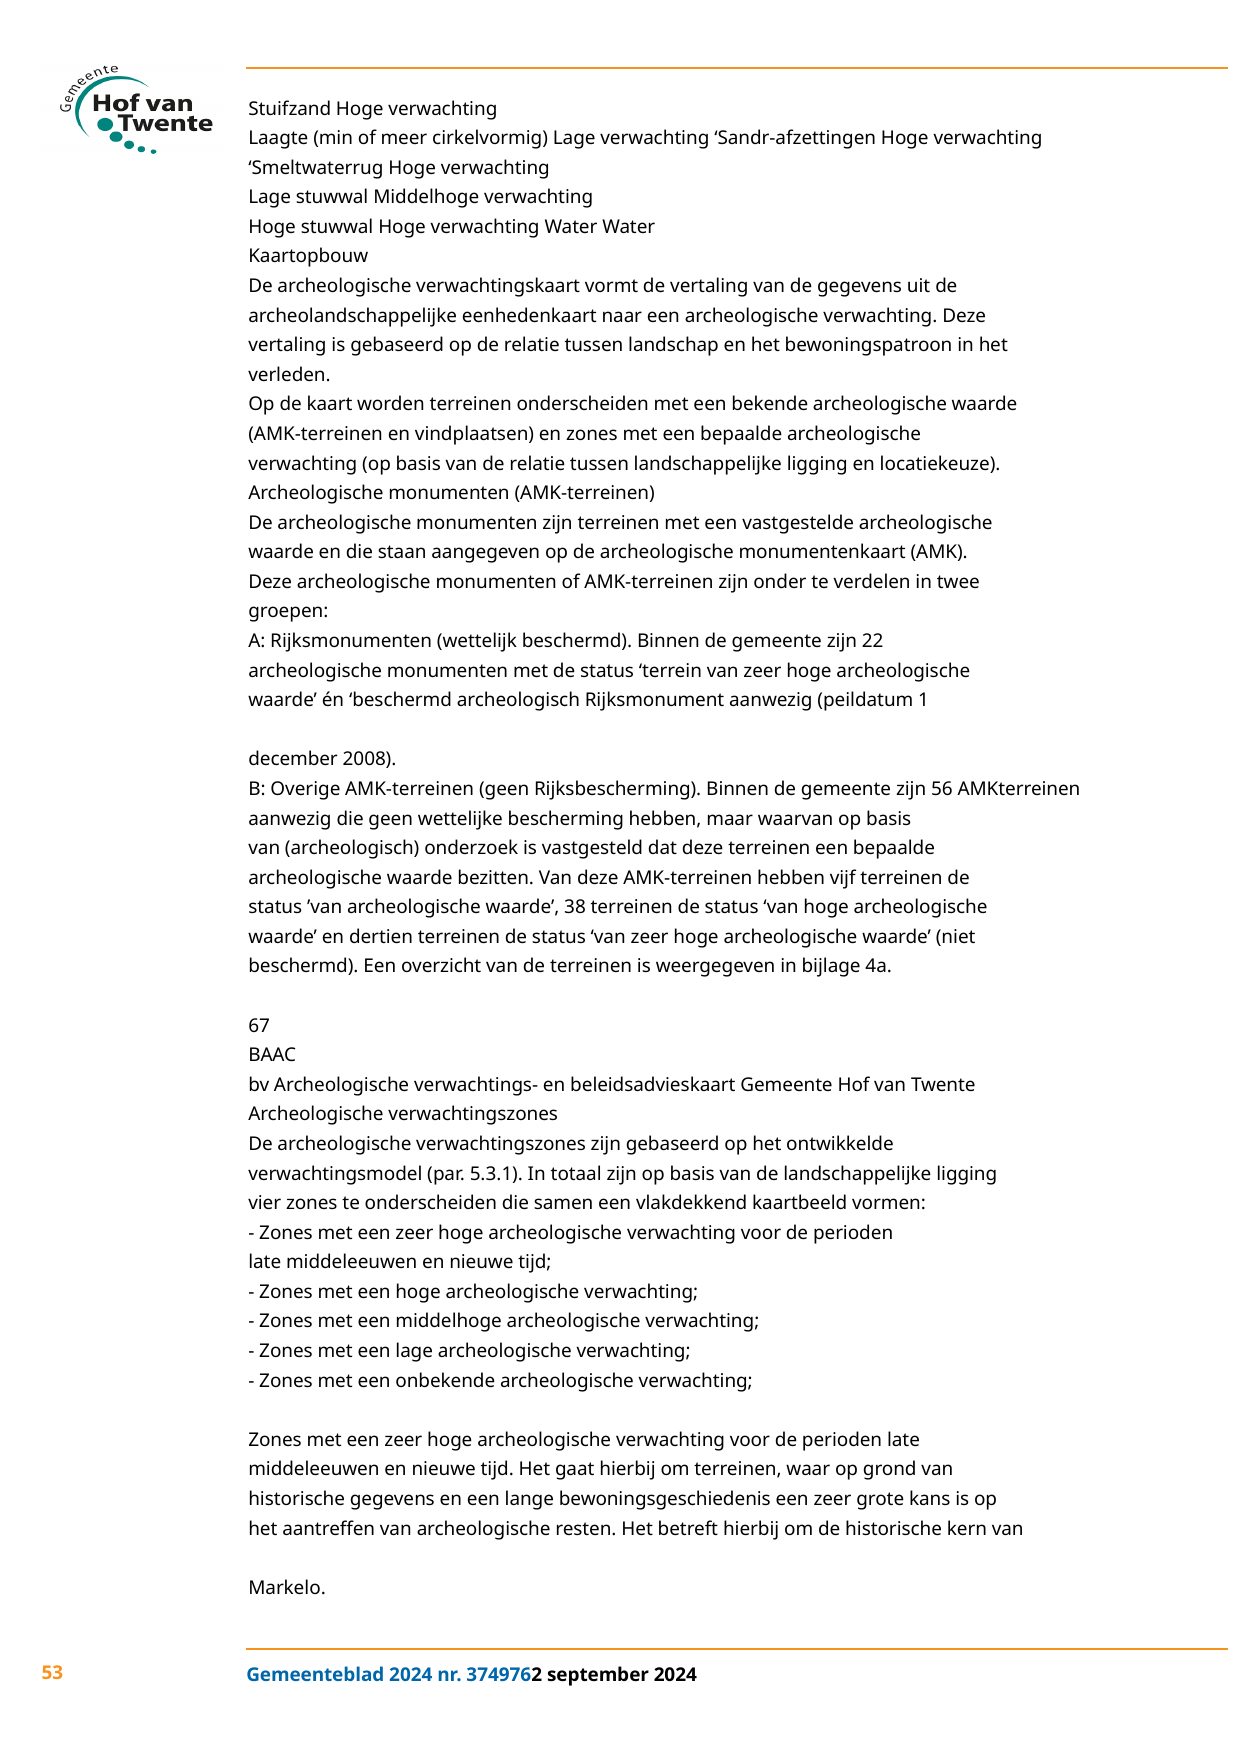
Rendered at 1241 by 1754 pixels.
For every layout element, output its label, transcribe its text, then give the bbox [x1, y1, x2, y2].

text 67 [248, 1012, 1152, 1038]
text BAAC [248, 1041, 1152, 1067]
text vertaling is gebaseerd op de relatie tussen landschap en het bewoningspatroon in het [248, 331, 1152, 357]
text Hoge stuwwal Hoge verwachting Water Water [248, 213, 1152, 239]
text groepen: [248, 598, 1152, 623]
text archeologische monumenten met de status ‘terrein van zeer hoge archeologische [248, 657, 1152, 683]
text Lage stuwwal Middelhoge verwachting [248, 183, 1152, 209]
text - Zones met een hoge archeologische verwachting; [248, 1278, 1152, 1304]
text Deze archeologische monumenten of AMK-terreinen zijn onder te verdelen in twee [248, 568, 1152, 594]
text status ’van archeologische waarde’, 38 terreinen de status ‘van hoge archeologische [248, 893, 1152, 919]
text waarde’ én ‘beschermd archeologisch Rijksmonument aanwezig (peildatum 1 [248, 686, 1152, 712]
text waarde en die staan aangegeven op de archeologische monumentenkaart (AMK). [248, 538, 1152, 564]
text archeolandschappelijke eenhedenkaart naar een archeologische verwachting. Deze [248, 302, 1152, 328]
text Archeologische monumenten (AMK-terreinen) [248, 479, 1152, 505]
text vier zones te onderscheiden die samen een vlakdekkend kaartbeeld vormen: [248, 1189, 1152, 1215]
text late middeleeuwen en nieuwe tijd; [248, 1248, 1152, 1274]
text december 2008). [248, 746, 1152, 771]
text Markelo. [248, 1574, 1152, 1600]
text archeologische waarde bezitten. Van deze AMK-terreinen hebben vijf terreinen de [248, 864, 1152, 890]
text beschermd). Een overzicht van de terreinen is weergegeven in bijlage 4a. [248, 953, 1152, 978]
text Archeologische verwachtingszones [248, 1101, 1152, 1126]
text B: Overige AMK-terreinen (geen Rijksbescherming). Binnen de gemeente zijn 56 AMKterreinen aanwezig die geen wettelijke bescherming hebben, maar waarvan op basis [248, 775, 1152, 831]
text van (archeologisch) onderzoek is vastgesteld dat deze terreinen een bepaalde [248, 834, 1152, 860]
text verwachtingsmodel (par. 5.3.1). In totaal zijn op basis van de landschappelijke ligging [248, 1160, 1152, 1186]
picture [41, 47, 231, 172]
text Op de kaart worden terreinen onderscheiden met een bekende archeologische waarde [248, 391, 1152, 416]
text verwachting (op basis van de relatie tussen landschappelijke ligging en locatiekeuze). [248, 450, 1152, 476]
text Laagte (min of meer cirkelvormig) Lage verwachting ‘Sandr-afzettingen Hoge verwachting ‘Smeltwaterrug Hoge verwachting [248, 124, 1152, 180]
text A: Rijksmonumenten (wettelijk beschermd). Binnen de gemeente zijn 22 [248, 627, 1152, 653]
text verleden. [248, 361, 1152, 387]
text Kaartopbouw [248, 243, 1152, 268]
text - Zones met een zeer hoge archeologische verwachting voor de perioden [248, 1219, 1152, 1245]
text - Zones met een onbekende archeologische verwachting; [248, 1367, 1152, 1393]
text bv Archeologische verwachtings- en beleidsadvieskaart Gemeente Hof van Twente [248, 1071, 1152, 1097]
text het aantreffen van archeologische resten. Het betreft hierbij om de historische kern van [248, 1515, 1152, 1541]
text historische gegevens en een lange bewoningsgeschiedenis een zeer grote kans is op [248, 1485, 1152, 1511]
text De archeologische monumenten zijn terreinen met een vastgestelde archeologische [248, 509, 1152, 535]
text - Zones met een lage archeologische verwachting; [248, 1337, 1152, 1363]
text (AMK-terreinen en vindplaatsen) en zones met een bepaalde archeologische [248, 420, 1152, 446]
text De archeologische verwachtingskaart vormt de vertaling van de gegevens uit de [248, 272, 1152, 298]
text De archeologische verwachtingszones zijn gebaseerd op het ontwikkelde [248, 1130, 1152, 1156]
text waarde’ en dertien terreinen de status ‘van zeer hoge archeologische waarde’ (niet [248, 923, 1152, 949]
text middeleeuwen en nieuwe tijd. Het gaat hierbij om terreinen, waar op grond van [248, 1456, 1152, 1481]
text Zones met een zeer hoge archeologische verwachting voor de perioden late [248, 1426, 1152, 1452]
text - Zones met een middelhoge archeologische verwachting; [248, 1308, 1152, 1333]
text Stuifzand Hoge verwachting [248, 95, 1152, 121]
